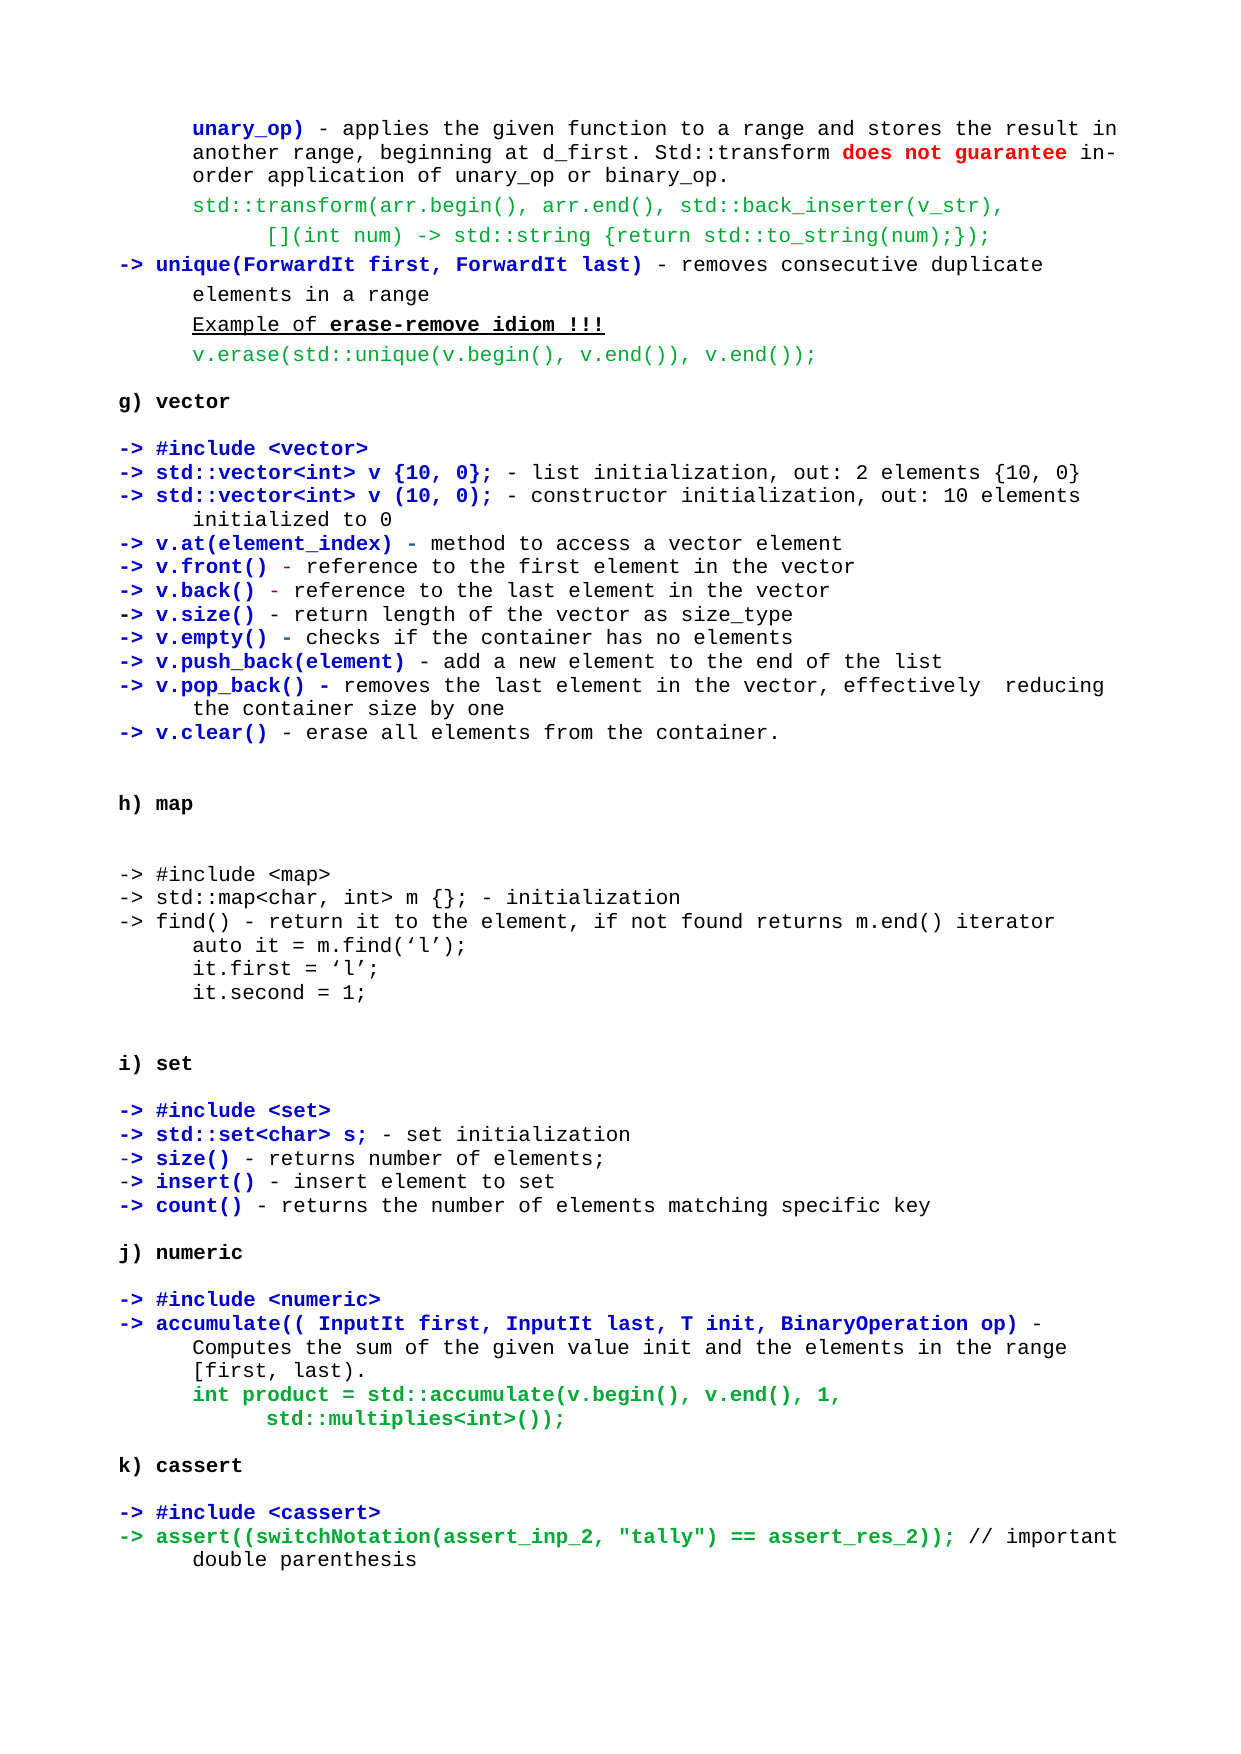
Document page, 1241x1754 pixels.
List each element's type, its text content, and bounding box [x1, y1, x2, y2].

text -> v.at(element_index) - method to access a vector element [118, 533, 1122, 556]
text -> unique(ForwardIt first, ForwardIt last) - removes consecutive duplicate elements in a range [118, 248, 1122, 308]
text -> std::vector<int> v (10, 0); - constructor initialization, out: 10 elements initialized to 0 [118, 485, 1122, 533]
text Example of erase-remove idiom !!! [118, 308, 1122, 337]
text int product = std::accumulate(v.begin(), v.end(), 1, std::multiplies<int>()); [118, 1384, 1122, 1431]
text -> v.back() - reference to the last element in the vector [118, 580, 1122, 604]
text -> v.front() - reference to the first element in the vector [118, 556, 1122, 580]
text -> v.empty() - checks if the container has no elements [118, 627, 1122, 651]
text -> std::map<char, int> m {}; - initialization [118, 887, 1122, 911]
text -> std::set<char> s; - set initialization [118, 1124, 1122, 1147]
text -> insert() - insert element to set [118, 1171, 1122, 1195]
text g) vector [118, 391, 1122, 414]
text j) numeric [118, 1242, 1122, 1266]
text std::transform(arr.begin(), arr.end(), std::back_inserter(v_str), [118, 189, 1122, 219]
text it.second = 1; [118, 982, 1122, 1006]
text -> count() - returns the number of elements matching specific key [118, 1195, 1122, 1218]
text -> size() - returns number of elements; [118, 1147, 1122, 1171]
text -> accumulate(( InputIt first, InputIt last, T init, BinaryOperation op) - Computes the sum of the given value init and the elements in the range [first, last). [118, 1313, 1122, 1384]
text -> assert((switchNotation(assert_inp_2, "tally") == assert_res_2)); // important double parenthesis [118, 1526, 1122, 1573]
text -> #include <numeric> [118, 1289, 1122, 1313]
text i) set [118, 1053, 1122, 1077]
text it.first = ‘l’; [118, 958, 1122, 982]
text auto it = m.find(‘l’); [118, 935, 1122, 958]
text -> v.push_back(element) - add a new element to the end of the list [118, 651, 1122, 674]
text -> #include <map> [118, 864, 1122, 887]
text -> v.clear() - erase all elements from the container. [118, 722, 1122, 746]
text [](int num) -> std::string {return std::to_string(num);}); [118, 219, 1122, 248]
text -> std::vector<int> v {10, 0}; - list initialization, out: 2 elements {10, 0} [118, 462, 1122, 485]
text -> v.pop_back() - removes the last element in the vector, effectively reducing the container size by one [118, 674, 1122, 722]
text -> find() - return it to the element, if not found returns m.end() iterator [118, 911, 1122, 935]
text h) map [118, 793, 1122, 816]
text unary_op) - applies the given function to a range and stores the result in another range, beginning at d_first. Std::transform does not guarantee in- order application of unary_op or binary_op. [118, 118, 1122, 189]
text k) cassert [118, 1455, 1122, 1478]
text v.erase(std::unique(v.begin(), v.end()), v.end()); [118, 337, 1122, 367]
text -> #include <set> [118, 1100, 1122, 1124]
text -> #include <vector> [118, 438, 1122, 462]
text -> v.size() - return length of the vector as size_type [118, 604, 1122, 627]
text -> #include <cassert> [118, 1502, 1122, 1526]
